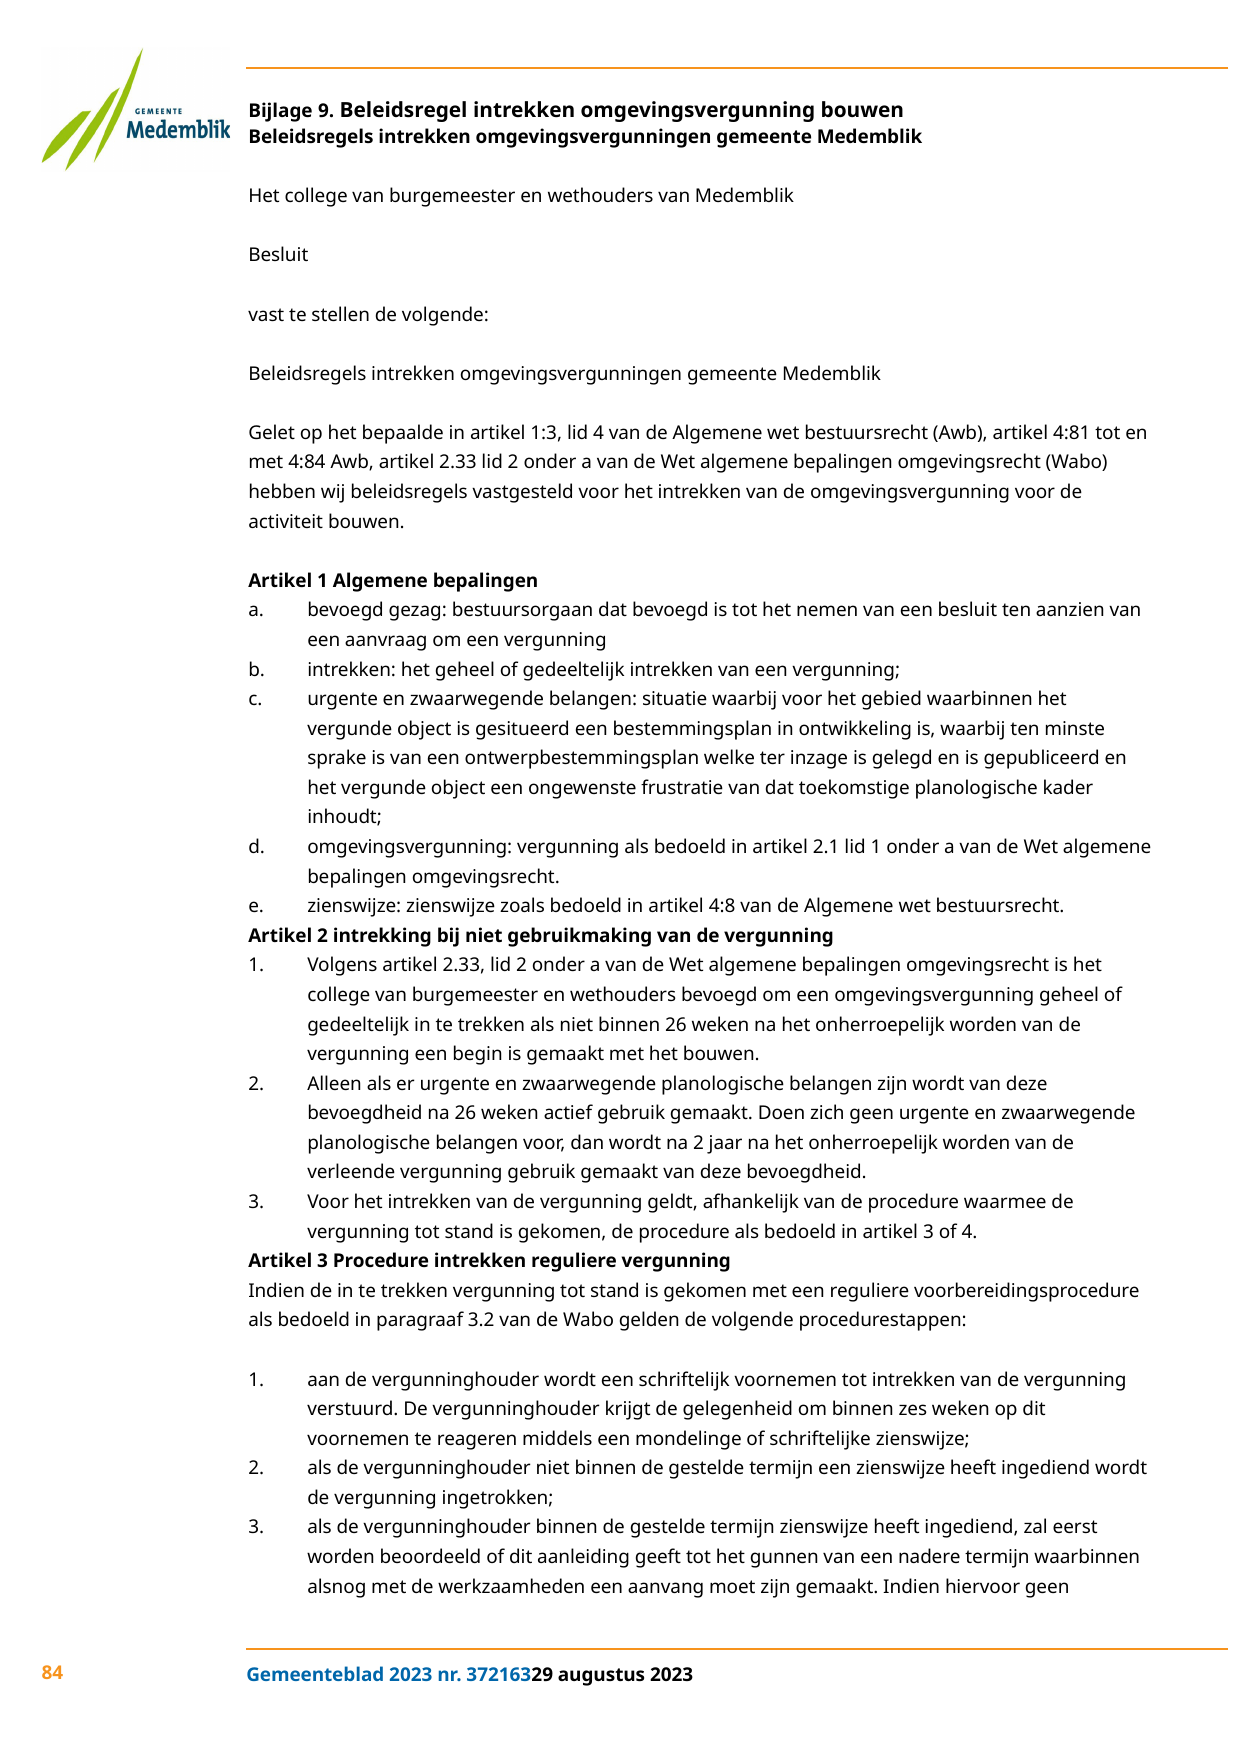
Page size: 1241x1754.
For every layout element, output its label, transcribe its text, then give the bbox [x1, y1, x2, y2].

text Indien de in te trekken vergunning tot stand is gekomen met een reguliere voorbereidingsprocedure als bedoeld in paragraaf 3.2 van de Wabo gelden de volgende procedurestappen: [248, 1277, 1152, 1332]
text vast te stellen de volgende: [248, 301, 1152, 327]
text Artikel 3 Procedure intrekken reguliere vergunning [248, 1247, 1152, 1273]
list als de vergunninghouder niet binnen de gestelde termijn een zienswijze heeft ingediend wordt de vergunning ingetrokken; [248, 1454, 1152, 1510]
picture [41, 47, 231, 172]
list intrekken: het geheel of gedeeltelijk intrekken van een vergunning; [248, 656, 1152, 682]
list Alleen als er urgente en zwaarwegende planologische belangen zijn wordt van deze bevoegdheid na 26 weken actief gebruik gemaakt. Doen zich geen urgente en zwaarwegende planologische belangen voor, dan wordt na 2 jaar na het onherroepelijk worden van de verleende vergunning gebruik gemaakt van deze bevoegdheid. [248, 1070, 1152, 1184]
text Beleidsregels intrekken omgevingsvergunningen gemeente Medemblik [248, 360, 1152, 386]
text Beleidsregels intrekken omgevingsvergunningen gemeente Medemblik [248, 123, 1152, 149]
text Het college van burgemeester en wethouders van Medemblik [248, 182, 1152, 208]
list zienswijze: zienswijze zoals bedoeld in artikel 4:8 van de Algemene wet bestuursrecht. [248, 892, 1152, 918]
list bevoegd gezag: bestuursorgaan dat bevoegd is tot het nemen van een besluit ten aanzien van een aanvraag om een vergunning [248, 597, 1152, 652]
text Artikel 2 intrekking bij niet gebruikmaking van de vergunning [248, 922, 1152, 948]
list als de vergunninghouder binnen de gestelde termijn zienswijze heeft ingediend, zal eerst worden beoordeeld of dit aanleiding geeft tot het gunnen van een nadere termijn waarbinnen alsnog met de werkzaamheden een aanvang moet zijn gemaakt. Indien hiervoor geen [248, 1514, 1152, 1599]
text Bijlage 9. Beleidsregel intrekken omgevingsvergunning bouwen [248, 95, 1152, 123]
text Gelet op het bepaalde in artikel 1:3, lid 4 van de Algemene wet bestuursrecht (Awb), artikel 4:81 tot en met 4:84 Awb, artikel 2.33 lid 2 onder a van de Wet algemene bepalingen omgevingsrecht (Wabo) hebben wij beleidsregels vastgesteld voor het intrekken van de omgevingsvergunning voor de activiteit bouwen. [248, 419, 1152, 534]
list urgente en zwaarwegende belangen: situatie waarbij voor het gebied waarbinnen het vergunde object is gesitueerd een bestemmingsplan in ontwikkeling is, waarbij ten minste sprake is van een ontwerpbestemmingsplan welke ter inzage is gelegd en is gepubliceerd en het vergunde object een ongewenste frustratie van dat toekomstige planologische kader inhoudt; [248, 685, 1152, 829]
text Artikel 1 Algemene bepalingen [248, 567, 1152, 593]
text Besluit [248, 242, 1152, 267]
list Volgens artikel 2.33, lid 2 onder a van de Wet algemene bepalingen omgevingsrecht is het college van burgemeester en wethouders bevoegd om een omgevingsvergunning geheel of gedeeltelijk in te trekken als niet binnen 26 weken na het onherroepelijk worden van de vergunning een begin is gemaakt met het bouwen. [248, 952, 1152, 1066]
list Voor het intrekken van de vergunning geldt, afhankelijk van de procedure waarmee de vergunning tot stand is gekomen, de procedure als bedoeld in artikel 3 of 4. [248, 1188, 1152, 1244]
list omgevingsvergunning: vergunning als bedoeld in artikel 2.1 lid 1 onder a van de Wet algemene bepalingen omgevingsrecht. [248, 833, 1152, 889]
list aan de vergunninghouder wordt een schriftelijk voornemen tot intrekken van de vergunning verstuurd. De vergunninghouder krijgt de gelegenheid om binnen zes weken op dit voornemen te reageren middels een mondelinge of schriftelijke zienswijze; [248, 1366, 1152, 1451]
